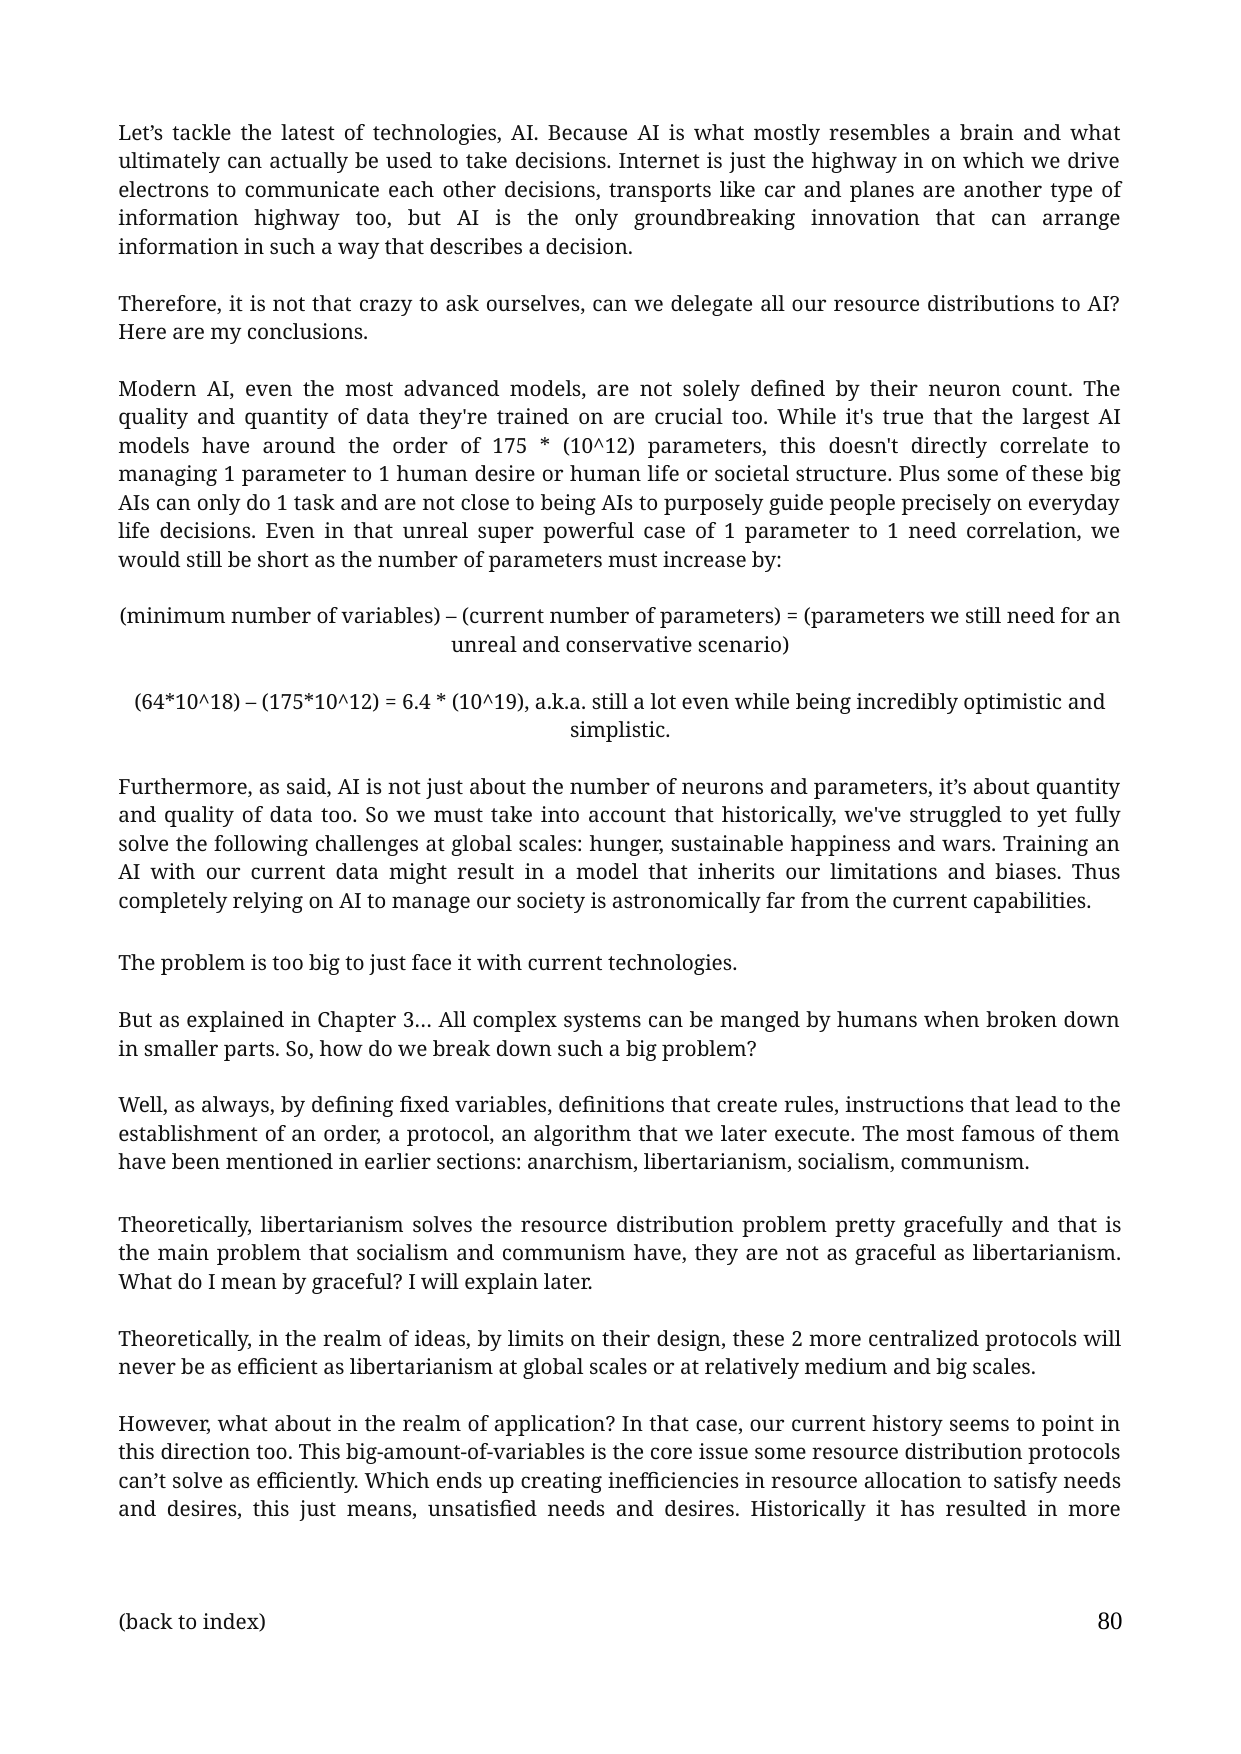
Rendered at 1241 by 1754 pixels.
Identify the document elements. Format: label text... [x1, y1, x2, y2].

text Well, as always, by defining fixed variables, definitions that create rules, instructions that lead to the establishment of an order, a protocol, an algorithm that we later execute. The most famous of them have been mentioned in earlier sections: anarchism, libertarianism, socialism, communism. [118, 1091, 1122, 1176]
text Let’s tackle the latest of technologies, AI. Because AI is what mostly resembles a brain and what ultimately can actually be used to take decisions. Internet is just the highway in on which we drive electrons to communicate each other decisions, transports like car and planes are another type of information highway too, but AI is the only groundbreaking innovation that can arrange information in such a way that describes a decision. [118, 118, 1122, 260]
text The problem is too big to just face it with current technologies. [118, 948, 1122, 977]
text But as explained in Chapter 3… All complex systems can be manged by humans when broken down in smaller parts. So, how do we break down such a big problem? [118, 1005, 1122, 1062]
text However, what about in the realm of application? In that case, our current history seems to point in this direction too. This big-amount-of-variables is the core issue some resource distribution protocols can’t solve as efficiently. Which ends up creating inefficiencies in resource allocation to satisfy needs and desires, this just means, unsatisfied needs and desires. Historically it has resulted in more [118, 1409, 1122, 1523]
text Furthermore, as said, AI is not just about the number of neurons and parameters, it’s about quantity and quality of data too. So we must take into account that historically, we've struggled to yet fully solve the following challenges at global scales: hunger, sustainable happiness and wars. Training an AI with our current data might result in a model that inherits our limitations and biases. Thus completely relying on AI to manage our society is astronomically far from the current capabilities. [118, 772, 1122, 914]
text Therefore, it is not that crazy to ask ourselves, can we delegate all our resource distributions to AI? Here are my conclusions. [118, 289, 1122, 346]
text Theoretically, in the realm of ideas, by limits on their design, these 2 more centralized protocols will never be as efficient as libertarianism at global scales or at relatively medium and big scales. [118, 1324, 1122, 1381]
text (64*10^18) – (175*10^12) = 6.4 * (10^19), a.k.a. still a lot even while being incredibly optimistic and simplistic. [118, 687, 1122, 744]
text (minimum number of variables) – (current number of parameters) = (parameters we still need for an unreal and conservative scenario) [118, 602, 1122, 658]
text Modern AI, even the most advanced models, are not solely defined by their neuron count. The quality and quantity of data they're trained on are crucial too. While it's true that the largest AI models have around the order of 175 * (10^12) parameters, this doesn't directly correlate to managing 1 parameter to 1 human desire or human life or societal structure. Plus some of these big AIs can only do 1 task and are not close to being AIs to purposely guide people precisely on everyday life decisions. Even in that unreal super powerful case of 1 parameter to 1 need correlation, we would still be short as the number of parameters must increase by: [118, 374, 1122, 573]
text Theoretically, libertarianism solves the resource distribution problem pretty gracefully and that is the main problem that socialism and communism have, they are not as graceful as libertarianism. What do I mean by graceful? I will explain later. [118, 1210, 1122, 1295]
